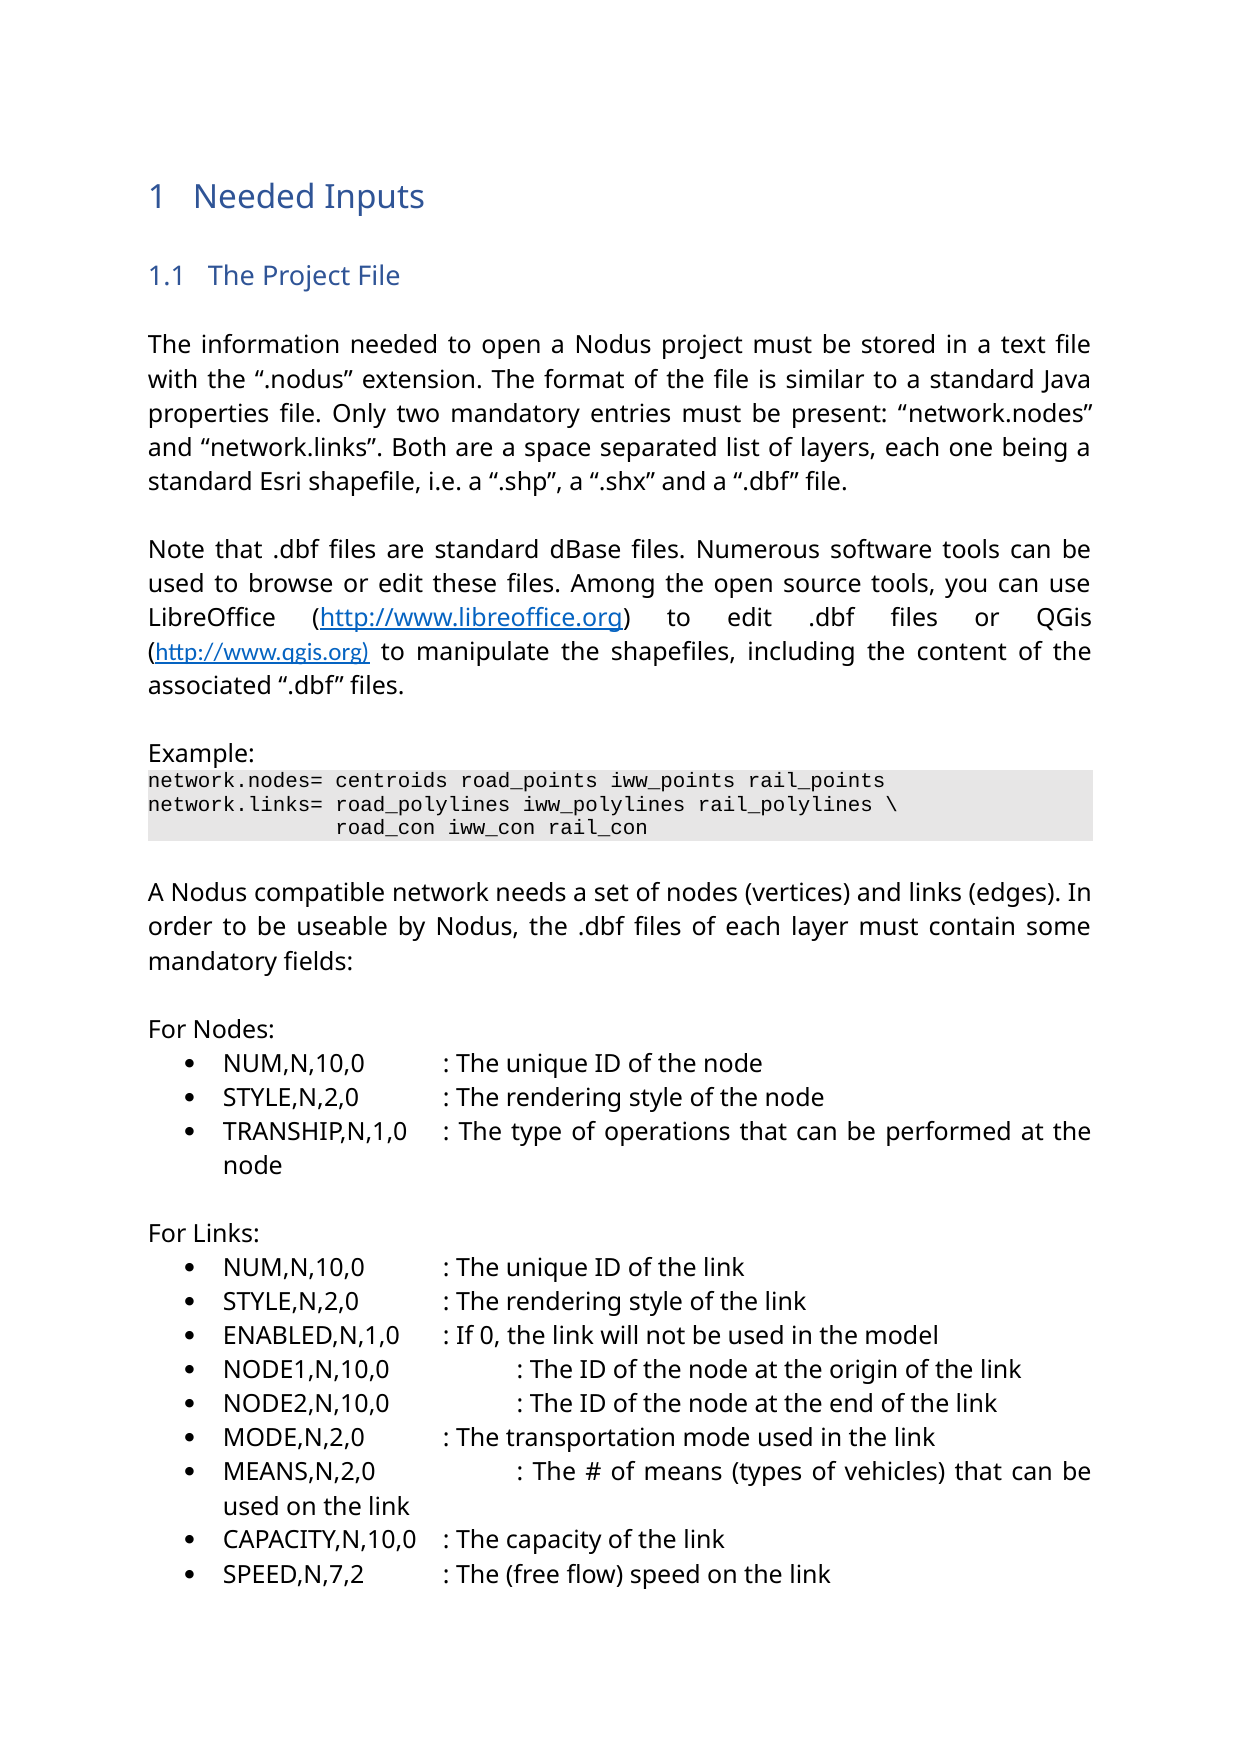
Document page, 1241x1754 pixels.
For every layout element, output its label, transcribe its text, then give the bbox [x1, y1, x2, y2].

list NUM,N,10,0 : The unique ID of the node [185, 1045, 1093, 1079]
list STYLE,N,2,0 : The rendering style of the node [185, 1079, 1093, 1113]
list MEANS,N,2,0 : The # of means (types of vehicles) that can be used on the link [185, 1454, 1093, 1522]
subtitle The Project File [148, 256, 1093, 293]
text Note that .dbf files are standard dBase files. Numerous software tools can be used to browse or edit these files. Among the open source tools, you can use LibreOffice (http://www.libreoffice.org) to edit .dbf files or QGis (http://www.qgis.org) to manipulate the shapefiles, including the content of the associated “.dbf” files. [148, 532, 1093, 702]
text A Nodus compatible network needs a set of nodes (vertices) and links (edges). In order to be useable by Nodus, the .dbf files of each layer must contain some mandatory fields: [148, 875, 1093, 977]
list SPEED,N,7,2 : The (free flow) speed on the link [185, 1556, 1093, 1590]
list CAPACITY,N,10,0 : The capacity of the link [185, 1522, 1093, 1556]
list MODE,N,2,0 : The transportation mode used in the link [185, 1420, 1093, 1454]
text For Nodes: [148, 1011, 1093, 1045]
list NUM,N,10,0 : The unique ID of the link [185, 1250, 1093, 1284]
list STYLE,N,2,0 : The rendering style of the link [185, 1284, 1093, 1318]
list TRANSHIP,N,1,0 : The type of operations that can be performed at the node [185, 1113, 1093, 1182]
text The information needed to open a Nodus project must be stored in a text file with the “.nodus” extension. The format of the file is similar to a standard Java properties file. Only two mandatory entries must be present: “network.nodes” and “network.links”. Both are a space separated list of layers, each one being a standard Esri shapefile, i.e. a “.shp”, a “.shx” and a “.dbf” file. [148, 327, 1093, 497]
subtitle Needed Inputs [148, 173, 1093, 218]
list NODE1,N,10,0 : The ID of the node at the origin of the link [185, 1352, 1093, 1386]
list ENABLED,N,1,0 : If 0, the link will not be used in the model [185, 1318, 1093, 1352]
list NODE2,N,10,0 : The ID of the node at the end of the link [185, 1386, 1093, 1420]
text Example: [148, 736, 1093, 770]
text road_con iww_con rail_con [148, 817, 1093, 841]
text For Links: [148, 1216, 1093, 1250]
text network.nodes= centroids road_points iww_points rail_points [148, 770, 1093, 794]
text network.links= road_polylines iww_polylines rail_polylines \ [148, 794, 1093, 817]
